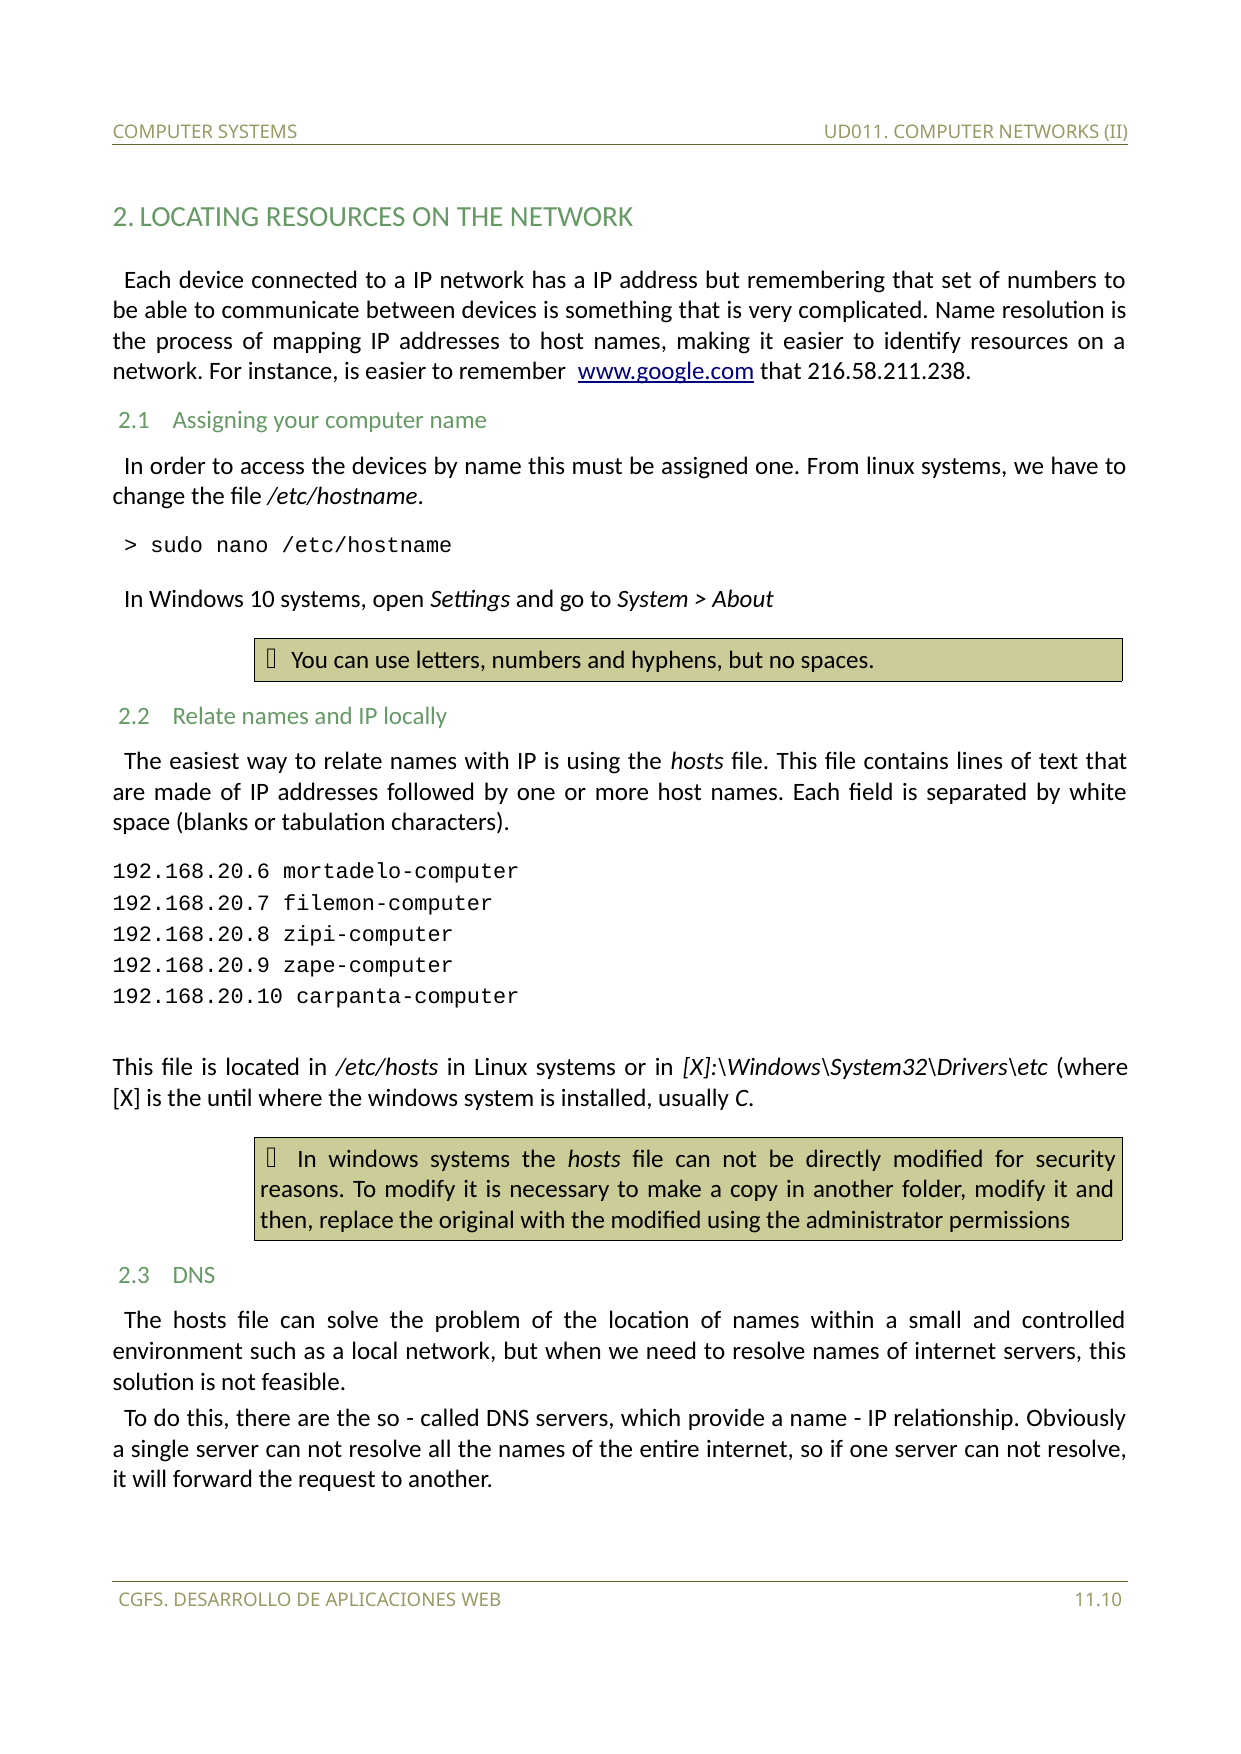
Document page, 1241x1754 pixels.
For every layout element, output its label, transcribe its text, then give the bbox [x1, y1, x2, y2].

text  You can use letters, numbers and hyphens, but no spaces. [255, 639, 1122, 681]
text > sudo nano /etc/hostname [112, 535, 1128, 559]
text Each device connected to a IP network has a IP address but remembering that set of numbers to be able to communicate between devices is something that is very complicated. Name resolution is the process of mapping IP addresses to host names, making it easier to identify resources on a network. For instance, is easier to remember www.google.com that 216.58.211.238. [112, 264, 1128, 386]
text 192.168.20.6 mortadelo-computer [112, 860, 1128, 885]
text In order to access the devices by name this must be assigned one. From linux systems, we have to change the file /etc/hostname. [112, 450, 1128, 511]
text The easiest way to relate names with IP is using the hosts file. This file contains lines of text that are made of IP addresses followed by one or more host names. Each field is separated by white space (blanks or tabulation characters). [112, 745, 1128, 837]
text 192.168.20.10 carpanta-computer [112, 985, 1128, 1010]
subtitle Locating resources on the network [112, 198, 1128, 234]
text In Windows 10 systems, open Settings and go to System > About [112, 584, 1128, 614]
text The hosts file can solve the problem of the location of names within a small and controlled environment such as a local network, but when we need to resolve names of internet servers, this solution is not feasible. [112, 1304, 1128, 1396]
text 192.168.20.9 zape-computer [112, 954, 1128, 979]
text This file is located in /etc/hosts in Linux systems or in [X]:\Windows\System32\Drivers\etc (where [X] is the until where the windows system is installed, usually C. [112, 1051, 1128, 1112]
text  In windows systems the hosts file can not be directly modified for security reasons. To modify it is necessary to make a copy in another folder, modify it and then, replace the original with the modified using the administrator permissions [255, 1138, 1122, 1240]
text To do this, there are the so - called DNS servers, which provide a name - IP relationship. Obviously a single server can not resolve all the names of the entire internet, so if one server can not resolve, it will forward the request to another. [112, 1403, 1128, 1494]
text 192.168.20.8 zipi-computer [112, 923, 1128, 948]
subtitle Relate names and IP locally [112, 700, 1128, 730]
text 192.168.20.7 filemon-computer [112, 892, 1128, 916]
subtitle DNS [112, 1259, 1128, 1290]
subtitle Assigning your computer name [112, 405, 1128, 435]
